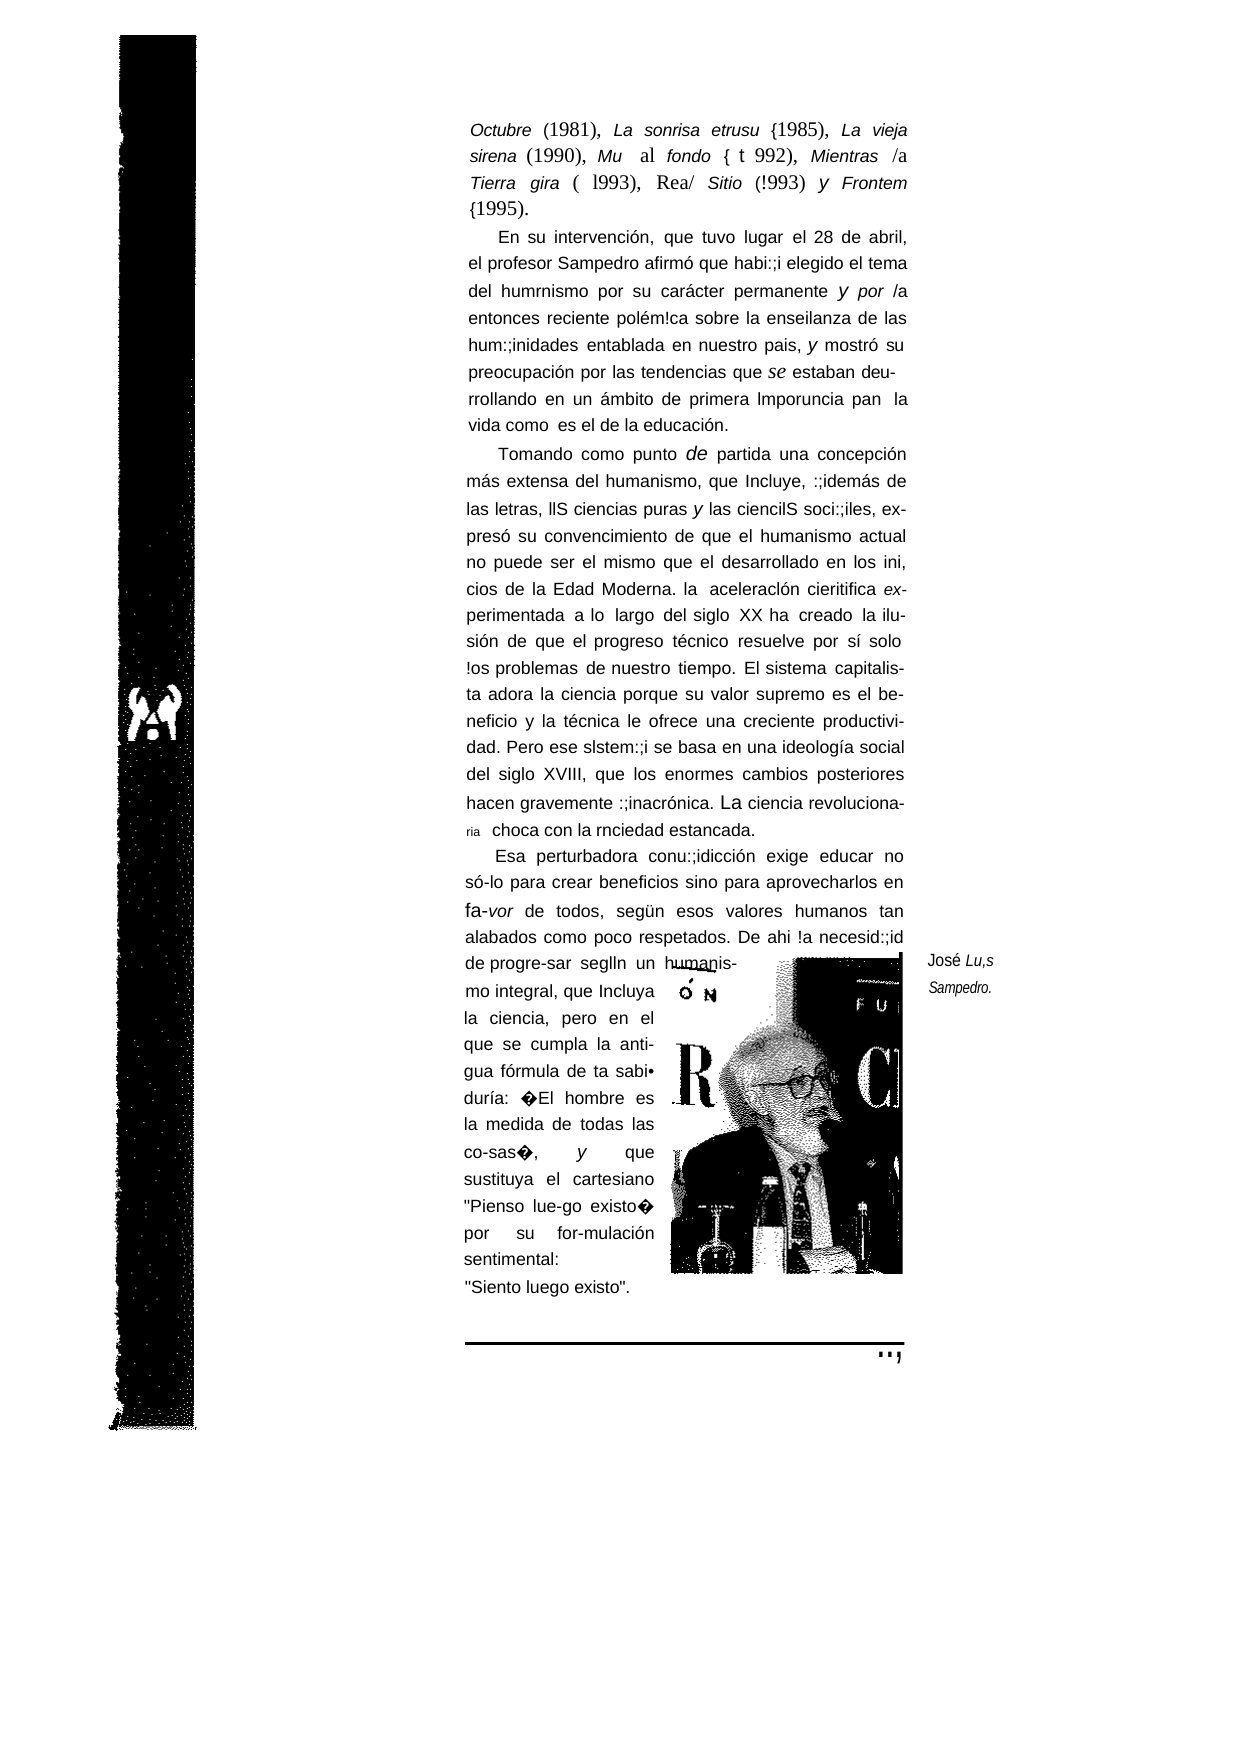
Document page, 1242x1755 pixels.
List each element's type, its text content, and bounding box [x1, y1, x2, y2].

text José Lu,s Sampedro. [927, 950, 996, 997]
text rrollando en un ámbito de primera lmporuncia pan la vida como es el de la educación. [468, 388, 907, 436]
text preocupación por las tendencias que se estaban deu- [468, 361, 908, 383]
text !os problemas de nuestro tiempo. El sistema capitalis-ta adora la ciencia porque su valor supremo es el be-neficio y la técnica le ofrece una creciente productivi-dad. Pero ese slstem:;i se basa en una ideología social del siglo XVIII, que los enormes cambios posteriores hacen gravemente :;inacrónica. La ciencia revoluciona-ria choca con la rnciedad estancada. [466, 658, 905, 840]
text En su intervención, que tuvo lugar el 28 de abril, el profesor Sampedro afirmó que habi:;i elegido el tema del humrnismo por su carácter permanente y por /a entonces reciente polém!ca sobre la enseilanza de las hum:;inidades entablada en nuestro pais, y mostró su [468, 227, 908, 355]
text Esa perturbadora conu:;idicción exige educar no só-lo para crear beneficios sino para aprovecharlos en fa-vor de todos, segün esos valores humanos tan alabados como poco respetados. De ahi !a necesid:;id de progre-sar seglln un humanis- [465, 846, 904, 973]
text Tomando como punto de partida una concepción más extensa del humanismo, que Incluye, :;idemás de las letras, llS ciencias puras y las ciencilS soci:;iles, ex-presó su convencimiento de que el humanismo actual no puede ser el mismo que el desarrollado en los ini, cios de la Edad Moderna. la aceleraclón cieritifica ex-perimentada a lo largo del siglo XX ha creado la ilu-sión de que el progreso técnico resuelve por sí solo [466, 442, 907, 652]
text mo integral, que Incluya la ciencia, pero en el que se cumpla la anti-gua fórmula de ta sabi• duría: �El hombre es la medida de todas las co-sas�, y que sustituya el cartesiano "Pienso lue-go existo� por su for-mulación sentimental: [464, 981, 654, 1269]
text "Siento luego existo". [464, 1277, 908, 1297]
text .., [465, 1311, 908, 1368]
text Octubre (1981), La sonrisa etrusu {1985), La vieja sirena (1990), Mu al fondo { t 992), Mientras /a Tierra gira ( l993), Rea/ Sitio (!993) y Frontem {1995). [469, 117, 908, 220]
